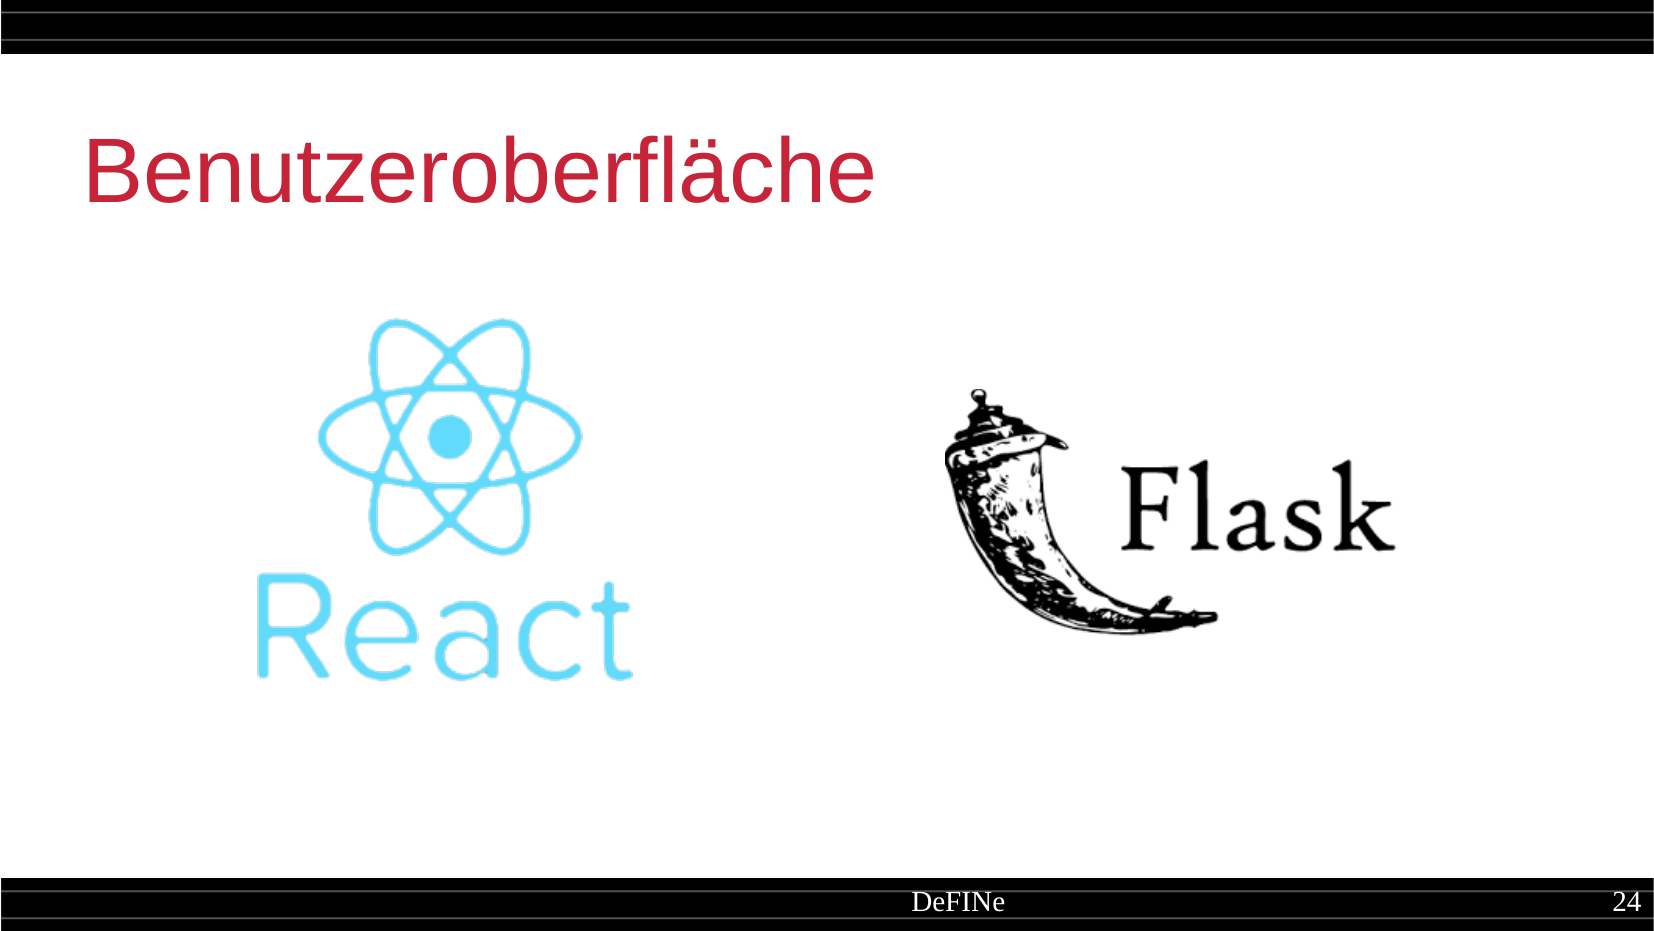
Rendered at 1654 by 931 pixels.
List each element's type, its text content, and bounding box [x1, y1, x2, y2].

picture [1, 0, 1654, 54]
picture [945, 389, 1414, 653]
title Benutzeroberfläche [82, 92, 1571, 249]
picture [1, 878, 1654, 931]
picture [139, 248, 751, 751]
